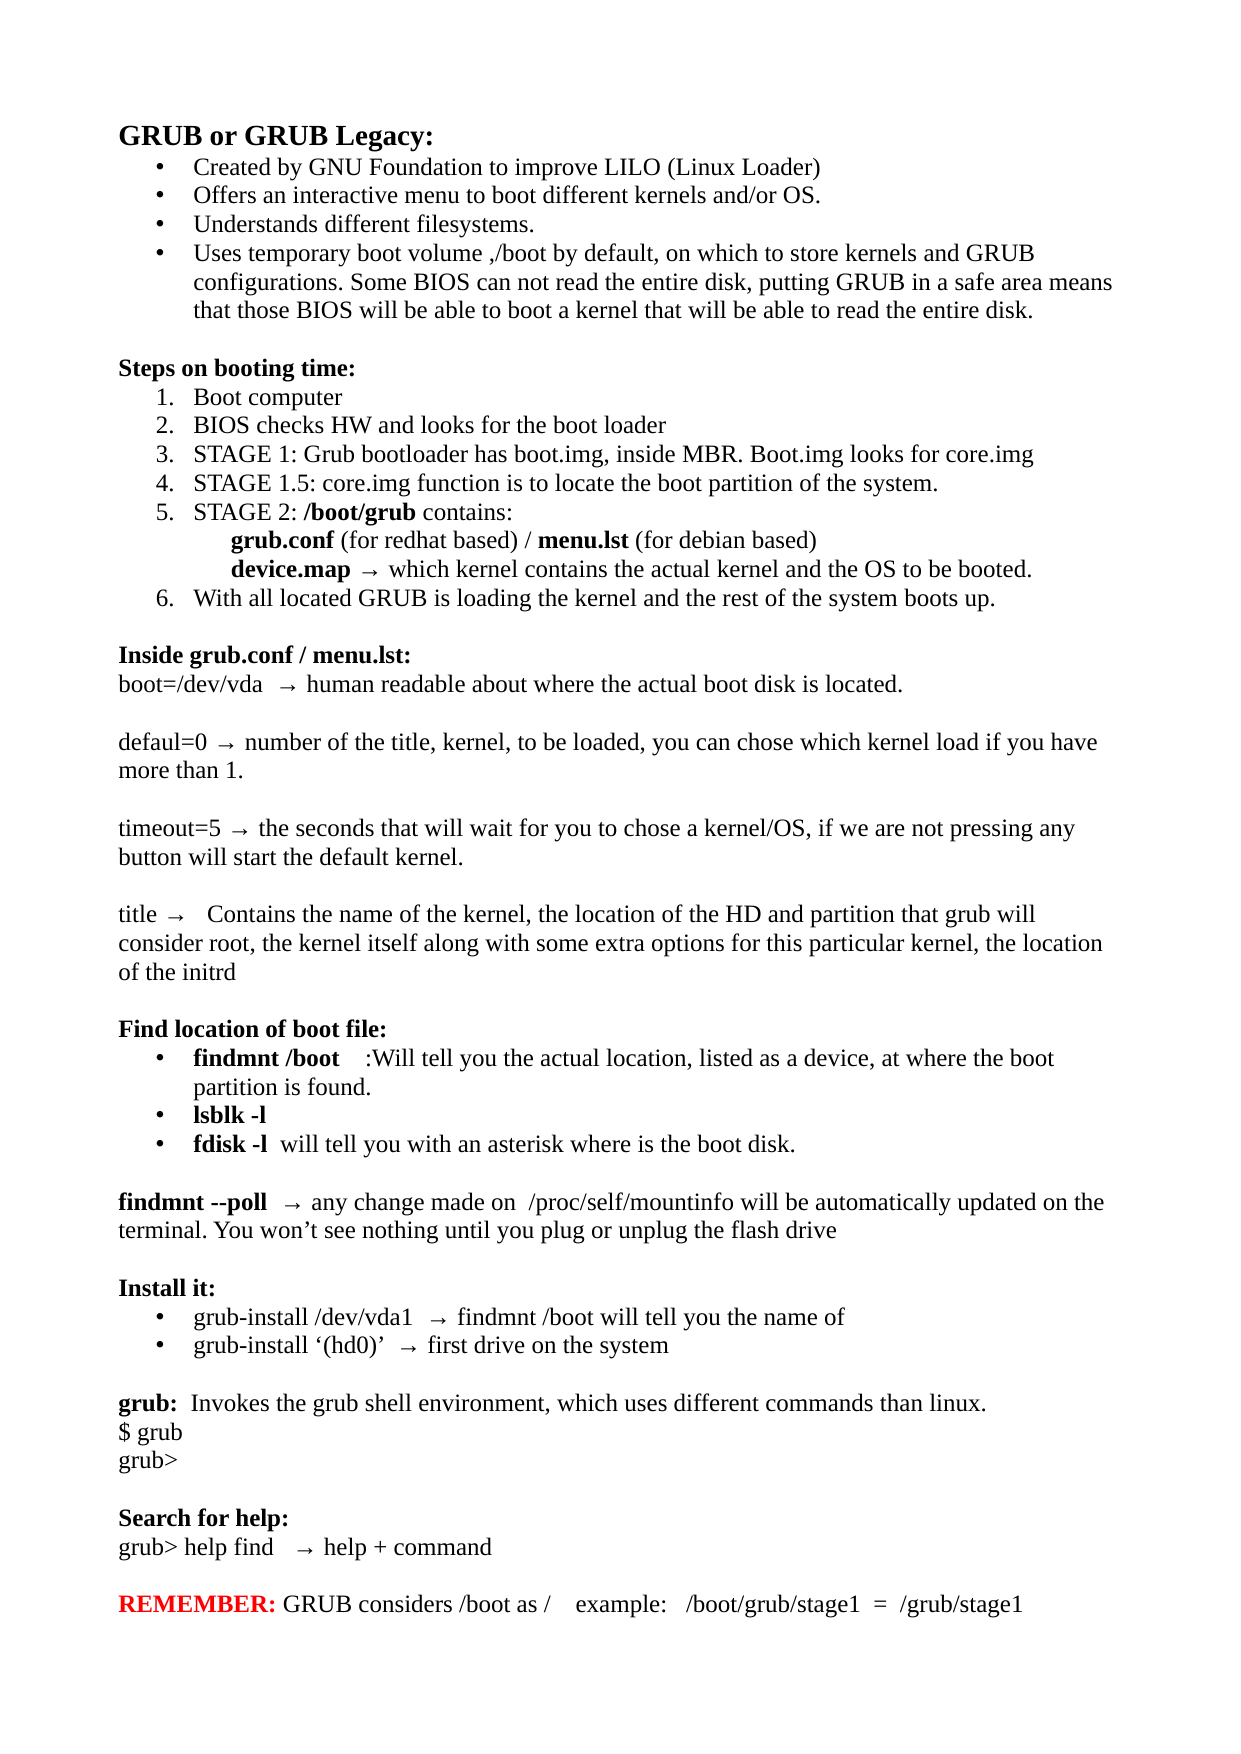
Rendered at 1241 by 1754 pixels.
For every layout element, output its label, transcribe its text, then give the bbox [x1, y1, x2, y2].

list Uses temporary boot volume ,/boot by default, on which to store kernels and GRUB configurations. Some BIOS can not read the entire disk, putting GRUB in a safe area means that those BIOS will be able to boot a kernel that will be able to read the entire disk. [156, 238, 1122, 324]
list Boot computer [156, 382, 1122, 410]
text GRUB or GRUB Legacy: [118, 118, 1122, 152]
list device.map → which kernel contains the actual kernel and the OS to be booted. [193, 554, 1122, 583]
text Install it: [118, 1273, 1122, 1302]
text timeout=5 → the seconds that will wait for you to chose a kernel/OS, if we are not pressing any button will start the default kernel. [118, 813, 1122, 870]
text Search for help: [118, 1503, 1122, 1532]
list With all located GRUB is loading the kernel and the rest of the system boots up. [156, 583, 1122, 612]
text defaul=0 → number of the title, kernel, to be loaded, you can chose which kernel load if you have more than 1. [118, 727, 1122, 784]
list grub-install /dev/vda1 → findmnt /boot will tell you the name of [156, 1302, 1122, 1330]
list BIOS checks HW and looks for the boot loader [156, 410, 1122, 439]
text Steps on booting time: [118, 353, 1122, 382]
list STAGE 1.5: core.img function is to locate the boot partition of the system. [156, 468, 1122, 497]
list lsblk -l [156, 1100, 1122, 1129]
text grub> help find → help + command [118, 1532, 1122, 1560]
list fdisk -l will tell you with an asterisk where is the boot disk. [156, 1129, 1122, 1158]
list STAGE 2: /boot/grub contains: [156, 497, 1122, 525]
text Find location of boot file: [118, 1014, 1122, 1043]
list Offers an interactive menu to boot different kernels and/or OS. [156, 180, 1122, 209]
text Inside grub.conf / menu.lst: [118, 640, 1122, 669]
text grub: Invokes the grub shell environment, which uses different commands than linux. [118, 1388, 1122, 1417]
text grub> [118, 1445, 1122, 1474]
list Created by GNU Foundation to improve LILO (Linux Loader) [156, 152, 1122, 180]
text REMEMBER: GRUB considers /boot as / example: /boot/grub/stage1 = /grub/stage1 [118, 1589, 1122, 1618]
text boot=/dev/vda → human readable about where the actual boot disk is located. [118, 669, 1122, 698]
list findmnt /boot :Will tell you the actual location, listed as a device, at where the boot partition is found. [156, 1043, 1122, 1100]
list grub-install ‘(hd0)’ → first drive on the system [156, 1330, 1122, 1359]
text $ grub [118, 1417, 1122, 1445]
text findmnt --poll → any change made on /proc/self/mountinfo will be automatically updated on the terminal. You won’t see nothing until you plug or unplug the flash drive [118, 1187, 1122, 1244]
text title → Contains the name of the kernel, the location of the HD and partition that grub will consider root, the kernel itself along with some extra options for this particular kernel, the location of the initrd [118, 899, 1122, 985]
list grub.conf (for redhat based) / menu.lst (for debian based) [193, 525, 1122, 554]
list STAGE 1: Grub bootloader has boot.img, inside MBR. Boot.img looks for core.img [156, 439, 1122, 468]
list Understands different filesystems. [156, 209, 1122, 238]
